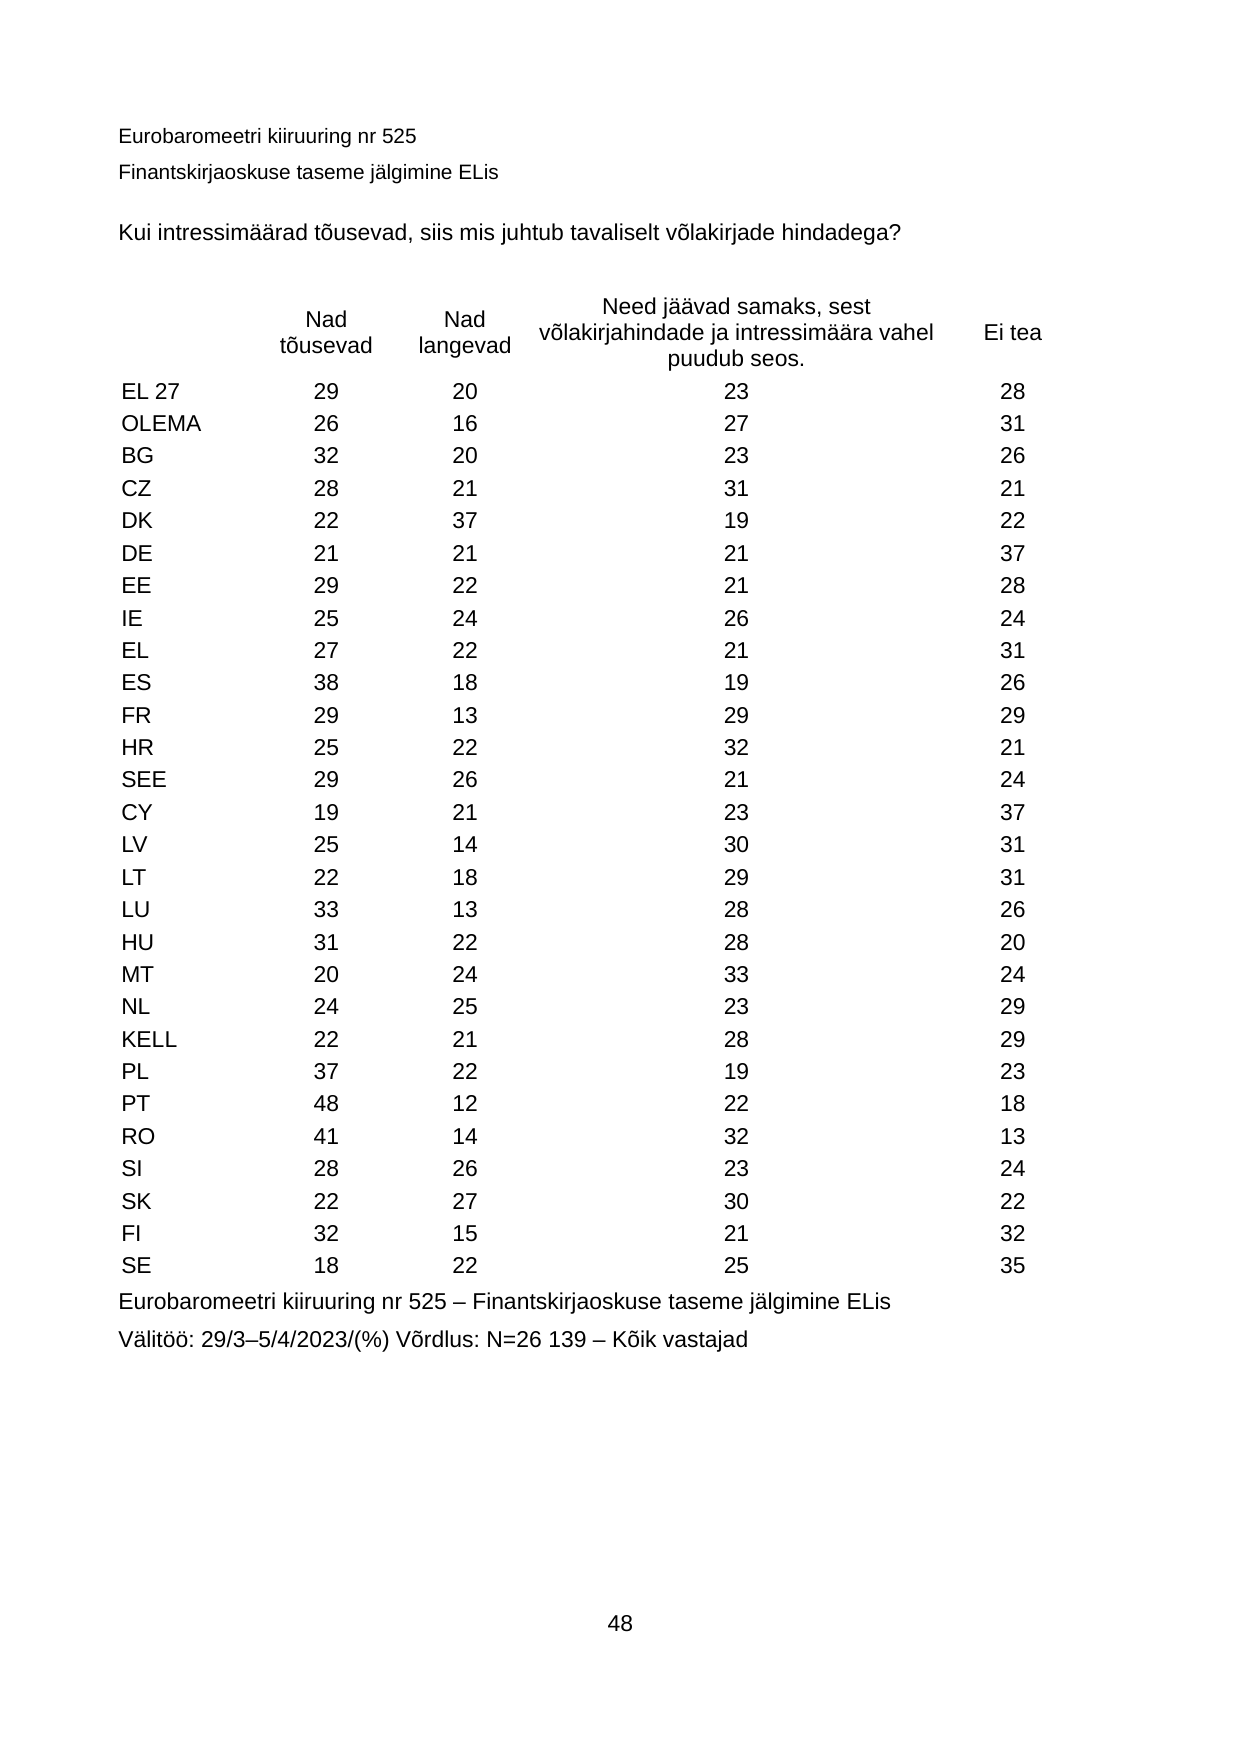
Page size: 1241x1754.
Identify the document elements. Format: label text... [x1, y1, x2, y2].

table_cell 22 [534, 1088, 938, 1120]
table_cell 26 [395, 1152, 534, 1184]
table_cell 20 [939, 925, 1087, 958]
table_cell 31 [939, 828, 1087, 861]
table_cell 13 [395, 893, 534, 925]
table_cell 19 [534, 666, 938, 699]
table_cell EE [118, 569, 257, 601]
table_header Nad langevad [395, 290, 534, 375]
table_cell 28 [534, 1023, 938, 1055]
table_cell 23 [534, 375, 938, 407]
table_cell 22 [395, 1055, 534, 1087]
table_cell 37 [257, 1055, 395, 1087]
table_cell 28 [534, 893, 938, 925]
table_cell 28 [939, 375, 1087, 407]
table_cell 27 [395, 1185, 534, 1217]
table_cell LV [118, 828, 257, 861]
table_cell CY [118, 796, 257, 828]
table_cell 21 [534, 537, 938, 569]
table_cell 33 [257, 893, 395, 925]
table_cell FI [118, 1217, 257, 1249]
table_cell 21 [939, 731, 1087, 763]
table_cell 22 [257, 861, 395, 893]
table_cell 22 [939, 1185, 1087, 1217]
table_cell 32 [939, 1217, 1087, 1249]
table_cell 27 [257, 634, 395, 666]
table_cell OLEMA [118, 407, 257, 439]
table_cell 24 [939, 764, 1087, 796]
table_header [118, 290, 257, 375]
table_cell 30 [534, 1185, 938, 1217]
table_cell 24 [939, 958, 1087, 990]
table_cell 29 [939, 990, 1087, 1023]
table_cell SI [118, 1152, 257, 1184]
table_cell 33 [534, 958, 938, 990]
table_cell 24 [257, 990, 395, 1023]
table_cell 24 [939, 601, 1087, 634]
table_cell MT [118, 958, 257, 990]
table_cell 21 [395, 472, 534, 504]
table_cell 18 [395, 861, 534, 893]
text Kui intressimäärad tõusevad, siis mis juhtub tavaliselt võlakirjade hindadega? [118, 219, 1122, 246]
text Välitöö: 29/3–5/4/2023/(%) Võrdlus: N=26 139 – Kõik vastajad [118, 1326, 1122, 1352]
table_cell FR [118, 699, 257, 731]
table_cell 27 [534, 407, 938, 439]
table_cell 31 [939, 634, 1087, 666]
table_cell 28 [257, 472, 395, 504]
table_cell 23 [534, 796, 938, 828]
table_cell 25 [395, 990, 534, 1023]
table_cell 38 [257, 666, 395, 699]
table_cell PT [118, 1088, 257, 1120]
table_cell DE [118, 537, 257, 569]
table_cell 22 [395, 731, 534, 763]
table_cell 29 [257, 569, 395, 601]
table_cell 22 [257, 1023, 395, 1055]
table_cell ES [118, 666, 257, 699]
table_cell 14 [395, 828, 534, 861]
table_cell 21 [534, 1217, 938, 1249]
table_cell 29 [534, 699, 938, 731]
table_cell CZ [118, 472, 257, 504]
table_cell HU [118, 925, 257, 958]
table_cell 32 [534, 731, 938, 763]
table_cell 18 [939, 1088, 1087, 1120]
table_cell 29 [939, 1023, 1087, 1055]
table_cell 28 [534, 925, 938, 958]
table_cell 20 [395, 440, 534, 472]
table_cell 14 [395, 1120, 534, 1152]
table_header Nad tõusevad [257, 290, 395, 375]
table_cell 26 [534, 601, 938, 634]
table_cell NL [118, 990, 257, 1023]
table_cell 19 [257, 796, 395, 828]
table_cell 31 [257, 925, 395, 958]
table_cell 26 [939, 440, 1087, 472]
table_cell 21 [395, 537, 534, 569]
table_cell 32 [257, 440, 395, 472]
table_cell 32 [534, 1120, 938, 1152]
table_cell 24 [939, 1152, 1087, 1184]
table_cell 29 [534, 861, 938, 893]
table_cell 21 [534, 764, 938, 796]
table_cell 35 [939, 1249, 1087, 1282]
table_cell 23 [534, 1152, 938, 1184]
table_cell KELL [118, 1023, 257, 1055]
table_cell 37 [939, 537, 1087, 569]
table_cell 29 [257, 375, 395, 407]
table_cell BG [118, 440, 257, 472]
table_cell 26 [257, 407, 395, 439]
table_cell 20 [395, 375, 534, 407]
table_cell 21 [534, 634, 938, 666]
table_cell HR [118, 731, 257, 763]
table_cell RO [118, 1120, 257, 1152]
table_cell 32 [257, 1217, 395, 1249]
table_cell 41 [257, 1120, 395, 1152]
table_cell 23 [534, 440, 938, 472]
table_cell 21 [534, 569, 938, 601]
table_cell 30 [534, 828, 938, 861]
table_cell 15 [395, 1217, 534, 1249]
table_cell 23 [534, 990, 938, 1023]
table_cell 29 [257, 764, 395, 796]
table_cell 26 [395, 764, 534, 796]
table_cell 22 [395, 634, 534, 666]
table_cell 19 [534, 504, 938, 537]
table_cell 20 [257, 958, 395, 990]
table_cell EL 27 [118, 375, 257, 407]
table_cell 25 [257, 601, 395, 634]
table_cell 26 [939, 893, 1087, 925]
table_cell 21 [395, 796, 534, 828]
table_cell 29 [939, 699, 1087, 731]
table_cell SK [118, 1185, 257, 1217]
table_header Need jäävad samaks, sest võlakirjahindade ja intressimäära vahel puudub seos. [534, 290, 938, 375]
table_cell 13 [939, 1120, 1087, 1152]
table_cell 22 [257, 504, 395, 537]
table_header Ei tea [939, 290, 1087, 375]
table_cell 16 [395, 407, 534, 439]
table_cell 31 [939, 861, 1087, 893]
table_cell LT [118, 861, 257, 893]
table_cell 31 [939, 407, 1087, 439]
table_cell 21 [257, 537, 395, 569]
table_cell 13 [395, 699, 534, 731]
table_cell 31 [534, 472, 938, 504]
table_cell 48 [257, 1088, 395, 1120]
table_cell SEE [118, 764, 257, 796]
table_cell 28 [939, 569, 1087, 601]
table_cell 29 [257, 699, 395, 731]
table_cell 22 [257, 1185, 395, 1217]
table_cell 22 [395, 1249, 534, 1282]
text Eurobaromeetri kiiruuring nr 525 – Finantskirjaoskuse taseme jälgimine ELis [118, 1288, 1122, 1314]
table_cell EL [118, 634, 257, 666]
table_cell 24 [395, 601, 534, 634]
table_cell 25 [257, 828, 395, 861]
table_cell 21 [395, 1023, 534, 1055]
table_cell 37 [395, 504, 534, 537]
table_cell 37 [939, 796, 1087, 828]
table_cell DK [118, 504, 257, 537]
table_cell 12 [395, 1088, 534, 1120]
table_cell IE [118, 601, 257, 634]
table_cell 22 [395, 569, 534, 601]
table_cell 28 [257, 1152, 395, 1184]
table_cell 21 [939, 472, 1087, 504]
table_cell 23 [939, 1055, 1087, 1087]
table_cell 26 [939, 666, 1087, 699]
table_cell 24 [395, 958, 534, 990]
table_cell 18 [395, 666, 534, 699]
table_cell 22 [939, 504, 1087, 537]
table_cell SE [118, 1249, 257, 1282]
table_cell 22 [395, 925, 534, 958]
table_cell 25 [257, 731, 395, 763]
table_cell 19 [534, 1055, 938, 1087]
table_cell 25 [534, 1249, 938, 1282]
table_cell LU [118, 893, 257, 925]
table_cell 18 [257, 1249, 395, 1282]
table_cell PL [118, 1055, 257, 1087]
